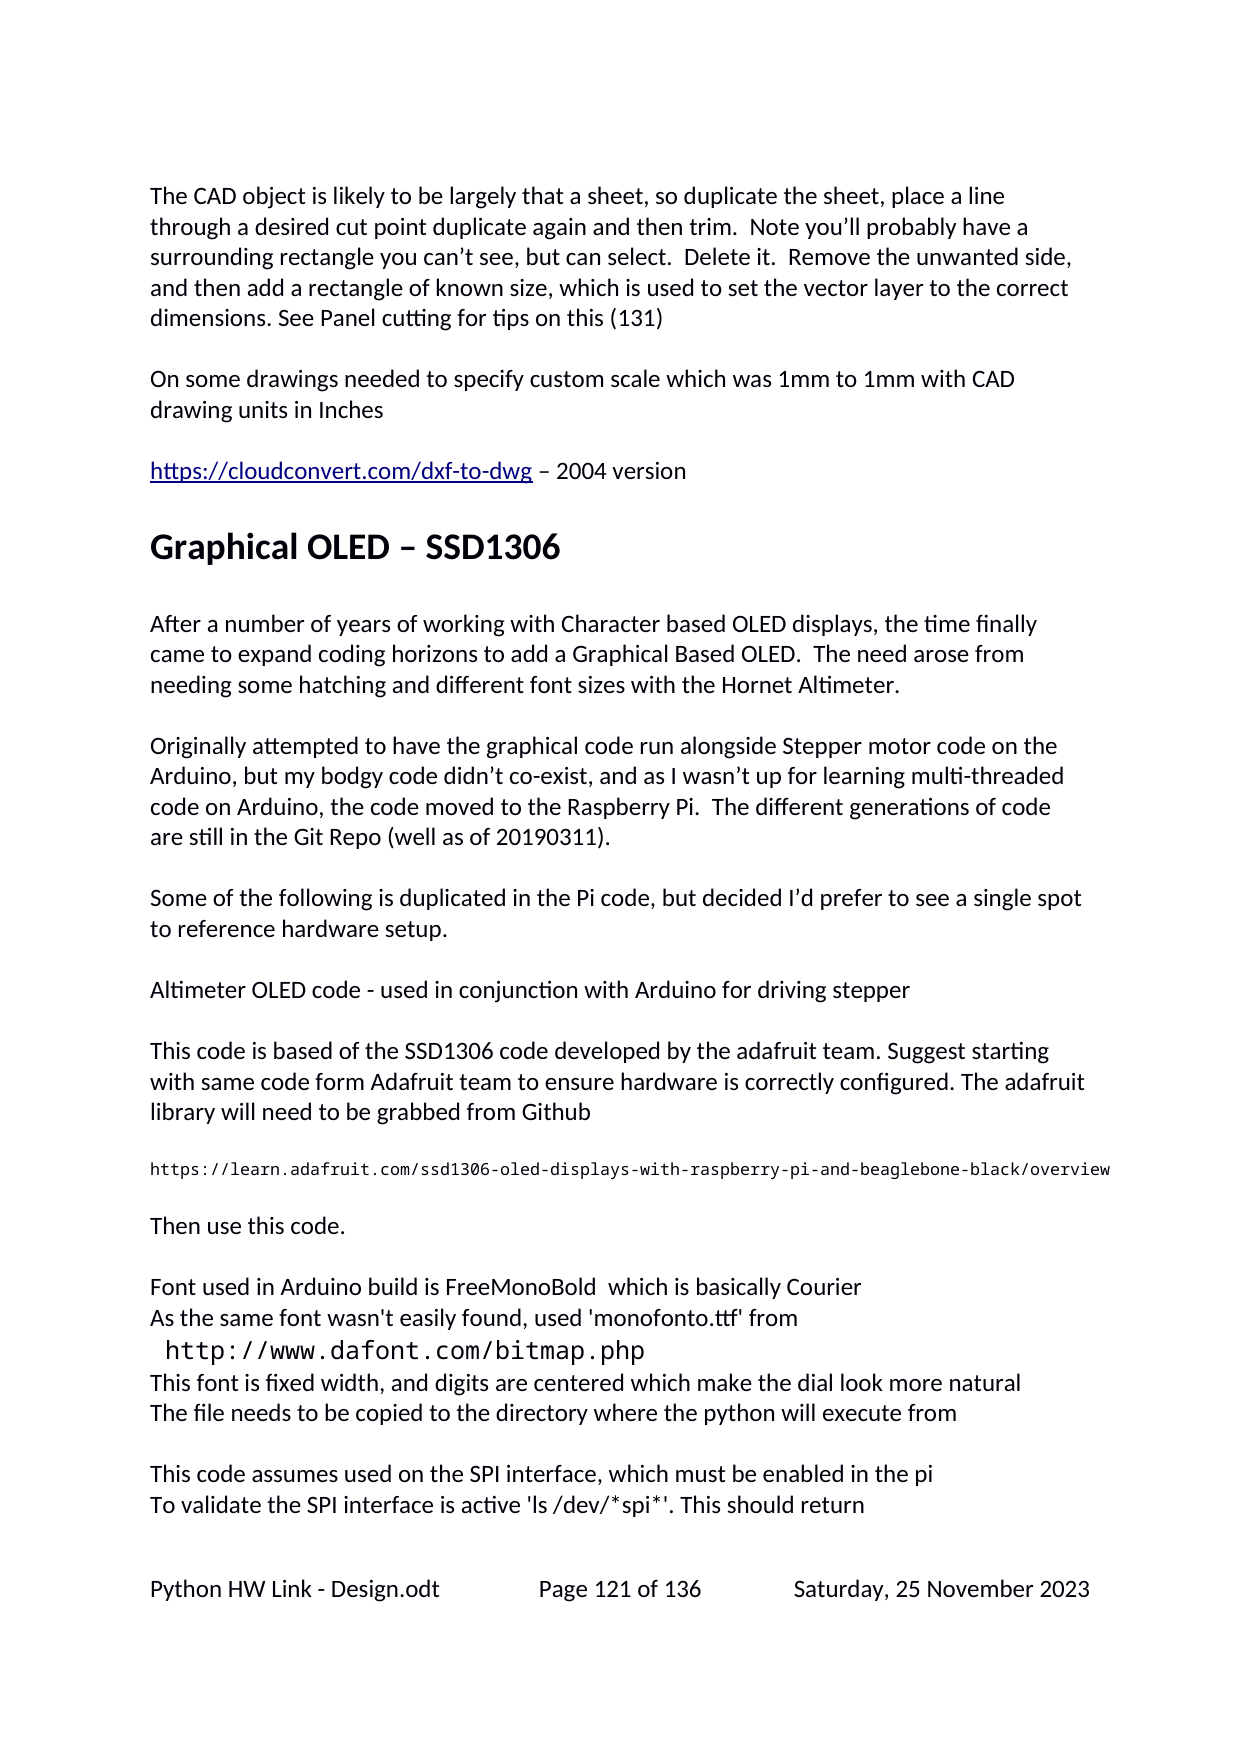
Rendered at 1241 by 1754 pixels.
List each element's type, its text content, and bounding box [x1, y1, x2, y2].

text Then use this code. [150, 1211, 1090, 1241]
text This code assumes used on the SPI interface, which must be enabled in the pi [150, 1458, 1090, 1489]
text On some drawings needed to specify custom scale which was 1mm to 1mm with CAD drawing units in Inches [150, 364, 1090, 425]
subtitle Graphical OLED – SSD1306 [150, 523, 1090, 569]
text Originally attempted to have the graphical code run alongside Stepper motor code on the Arduino, but my bodgy code didn’t co-exist, and as I wasn’t up for learning multi-threaded code on Arduino, the code moved to the Raspberry Pi. The different generations of code are still in the Git Repo (well as of 20190311). [150, 730, 1090, 852]
text To validate the SPI interface is active 'ls /dev/*spi*'. This should return [150, 1489, 1090, 1519]
text The CAD object is likely to be largely that a sheet, so duplicate the sheet, place a line through a desired cut point duplicate again and then trim. Note you’ll probably have a surrounding rectangle you can’t see, but can select. Delete it. Remove the unwanted side, and then add a rectangle of known size, which is used to set the vector layer to the correct dimensions. See Panel cutting for tips on this (141) [150, 181, 1090, 333]
text Some of the following is duplicated in the Pi code, but decided I’d prefer to see a single spot to reference hardware setup. [150, 883, 1090, 944]
text The file needs to be copied to the directory where the python will execute from [150, 1397, 1090, 1428]
text As the same font wasn't easily found, used 'monofonto.ttf' from [150, 1302, 1090, 1333]
text This font is fixed width, and digits are centered which make the dial look more natural [150, 1367, 1090, 1397]
text https://learn.adafruit.com/ssd1306-oled-displays-with-raspberry-pi-and-beaglebone-black/overview [150, 1157, 1149, 1180]
text https://cloudconvert.com/dxf-to-dwg – 2004 version [150, 455, 1090, 486]
text Font used in Arduino build is FreeMonoBold which is basically Courier [150, 1272, 1090, 1302]
text Altimeter OLED code - used in conjunction with Arduino for driving stepper [150, 974, 1090, 1005]
text After a number of years of working with Character based OLED displays, the time finally came to expand coding horizons to add a Graphical Based OLED. The need arose from needing some hatching and different font sizes with the Hornet Altimeter. [150, 608, 1090, 699]
text This code is based of the SSD1306 code developed by the adafruit team. Suggest starting with same code form Adafruit team to ensure hardware is correctly configured. The adafruit library will need to be grabbed from Github [150, 1035, 1090, 1127]
text http://www.dafont.com/bitmap.php [150, 1333, 1090, 1367]
